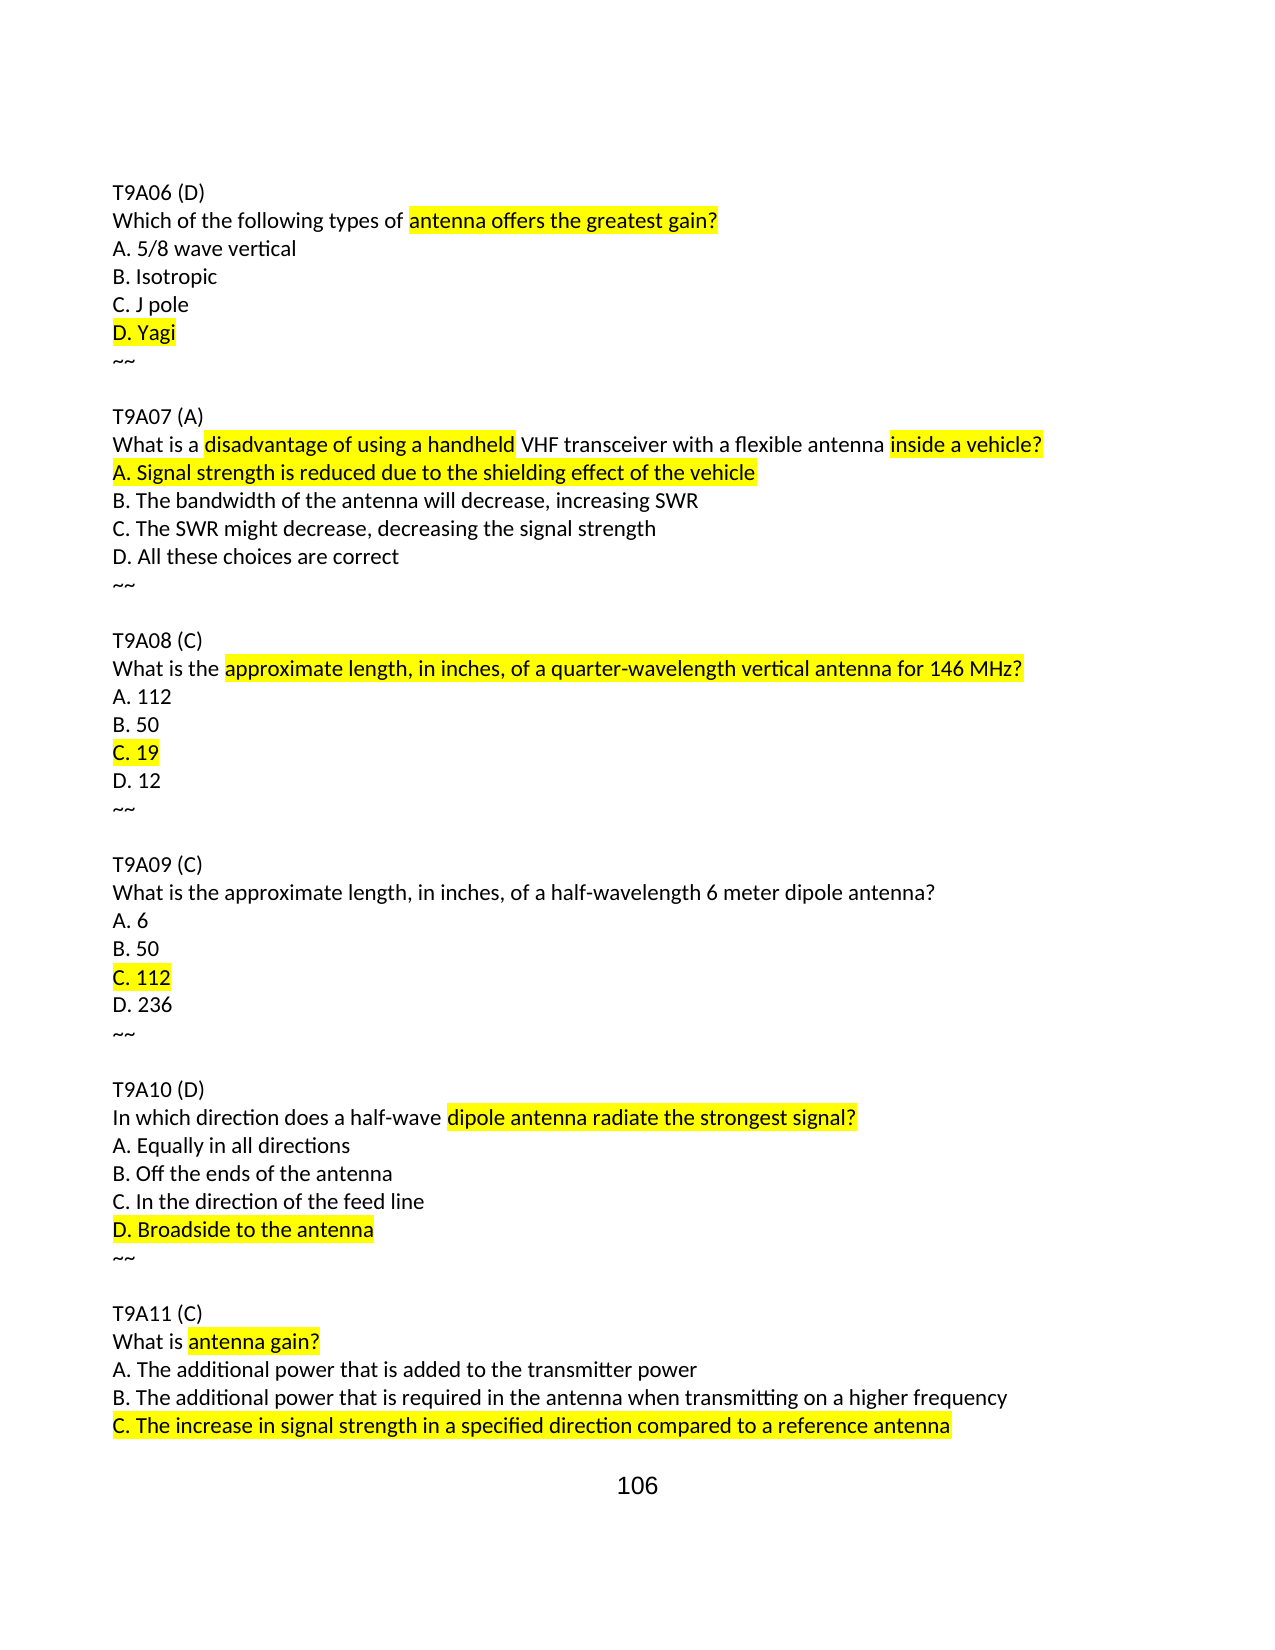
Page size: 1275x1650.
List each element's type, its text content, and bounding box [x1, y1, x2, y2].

text C. The SWR might decrease, decreasing the signal strength [112, 514, 1162, 542]
text ~~ [112, 1019, 1162, 1047]
text T9A10 (D) [112, 1075, 1162, 1103]
text A. 5/8 wave vertical [112, 234, 1162, 262]
text A. The additional power that is added to the transmitter power [112, 1355, 1162, 1383]
text D. 236 [112, 991, 1162, 1019]
text A. Signal strength is reduced due to the shielding effect of the vehicle [112, 458, 1162, 486]
text C. The increase in signal strength in a specified direction compared to a reference antenna [112, 1411, 1162, 1439]
text What is antenna gain? [112, 1327, 1162, 1355]
text B. Off the ends of the antenna [112, 1159, 1162, 1187]
text D. All these choices are correct [112, 542, 1162, 570]
text What is the approximate length, in inches, of a quarter-wavelength vertical antenna for 146 MHz? [112, 654, 1162, 682]
text A. 112 [112, 682, 1162, 710]
text C. In the direction of the feed line [112, 1187, 1162, 1215]
text ~~ [112, 570, 1162, 598]
text T9A08 (C) [112, 626, 1162, 654]
text A. 6 [112, 907, 1162, 934]
text T9A09 (C) [112, 851, 1162, 878]
text C. J pole [112, 290, 1162, 318]
text T9A07 (A) [112, 402, 1162, 430]
text D. Broadside to the antenna [112, 1215, 1162, 1243]
text T9A06 (D) [112, 178, 1162, 206]
text D. Yagi [112, 318, 1162, 346]
text T9A11 (C) [112, 1299, 1162, 1327]
text B. The bandwidth of the antenna will decrease, increasing SWR [112, 486, 1162, 514]
text What is a disadvantage of using a handheld VHF transceiver with a flexible antenna inside a vehicle? [112, 430, 1162, 458]
text What is the approximate length, in inches, of a half-wavelength 6 meter dipole antenna? [112, 878, 1162, 907]
text ~~ [112, 794, 1162, 822]
text D. 12 [112, 766, 1162, 794]
text B. Isotropic [112, 262, 1162, 290]
text C. 19 [112, 738, 1162, 766]
text ~~ [112, 1243, 1162, 1271]
text Which of the following types of antenna offers the greatest gain? [112, 206, 1162, 234]
text ~~ [112, 346, 1162, 374]
text B. 50 [112, 934, 1162, 963]
text B. The additional power that is required in the antenna when transmitting on a higher frequency [112, 1383, 1162, 1411]
text In which direction does a half-wave dipole antenna radiate the strongest signal? [112, 1103, 1162, 1131]
text B. 50 [112, 710, 1162, 738]
text A. Equally in all directions [112, 1131, 1162, 1159]
text C. 112 [112, 963, 1162, 991]
